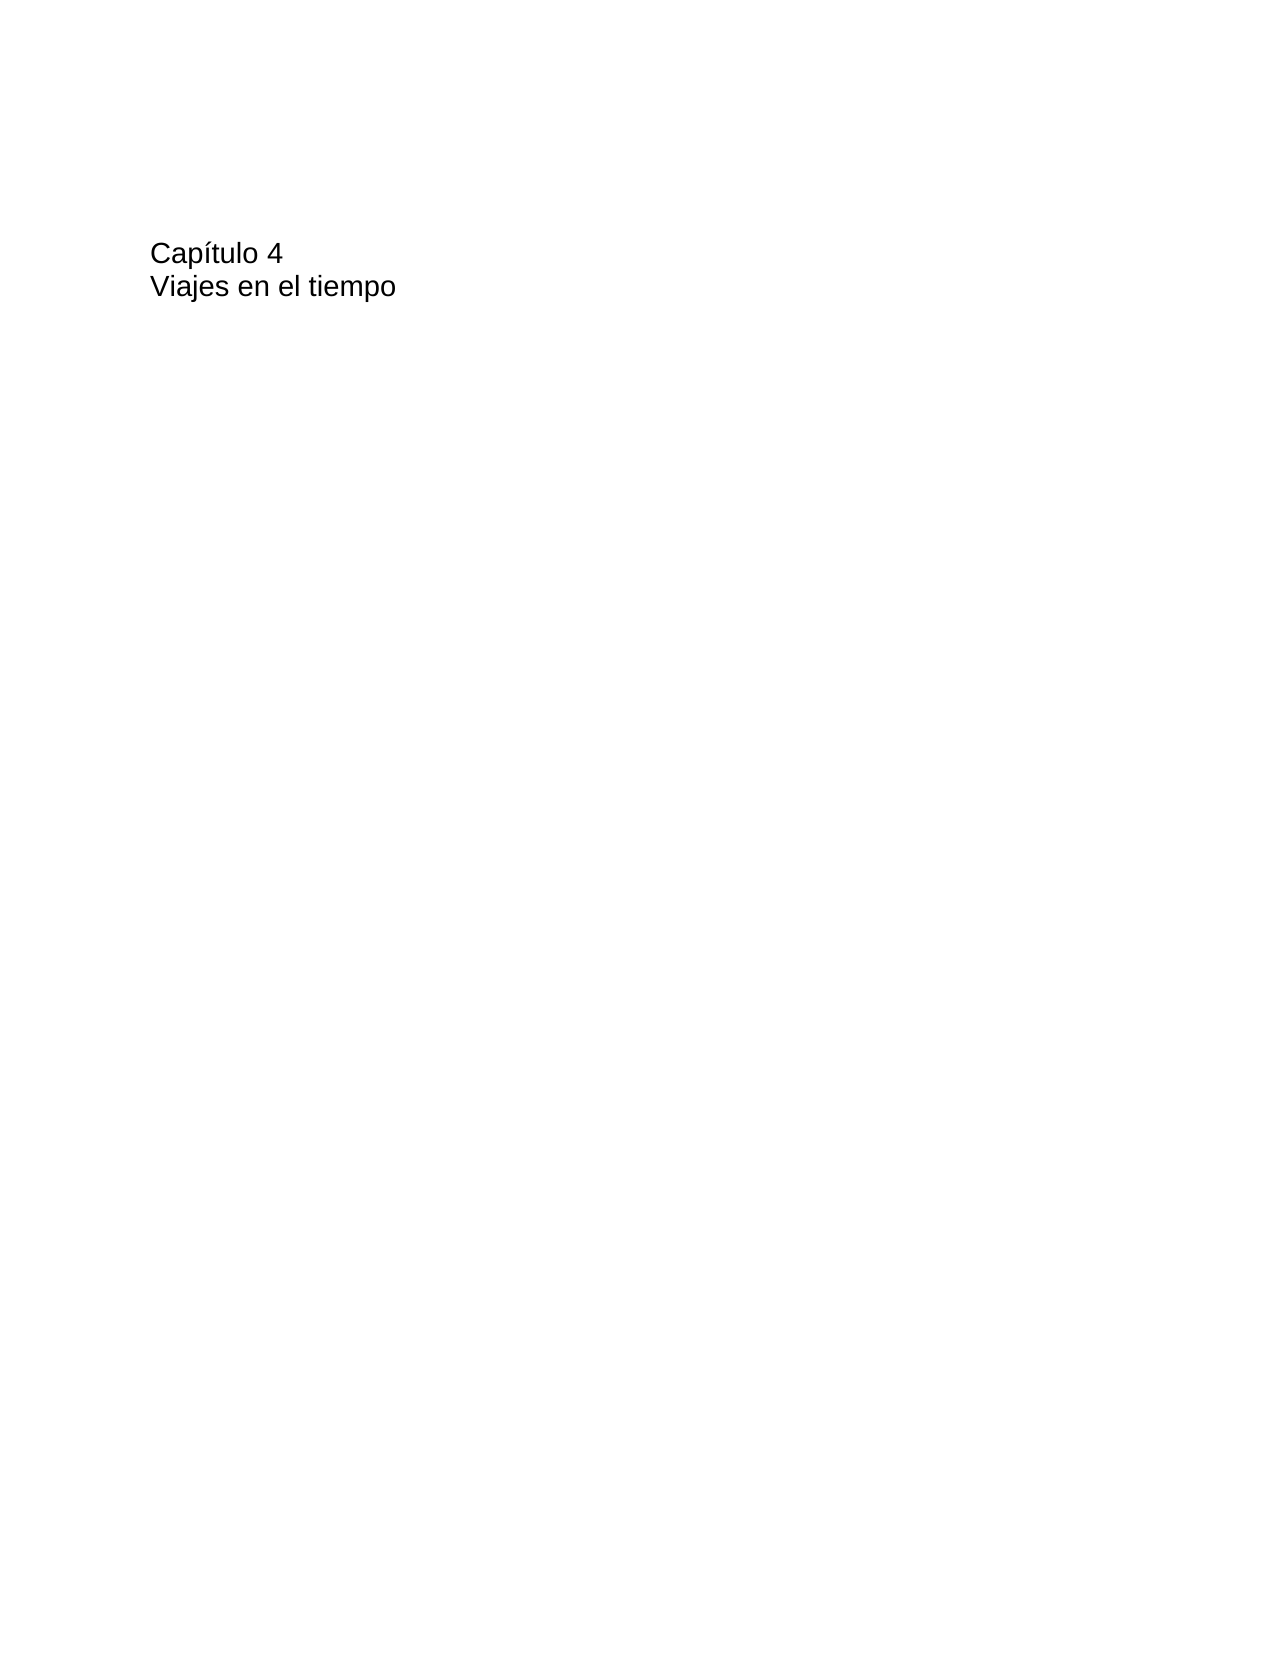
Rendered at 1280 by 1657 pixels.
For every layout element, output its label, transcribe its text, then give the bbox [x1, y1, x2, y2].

subtitle Capítulo 4 Viajes en el tiempo [150, 236, 1130, 303]
